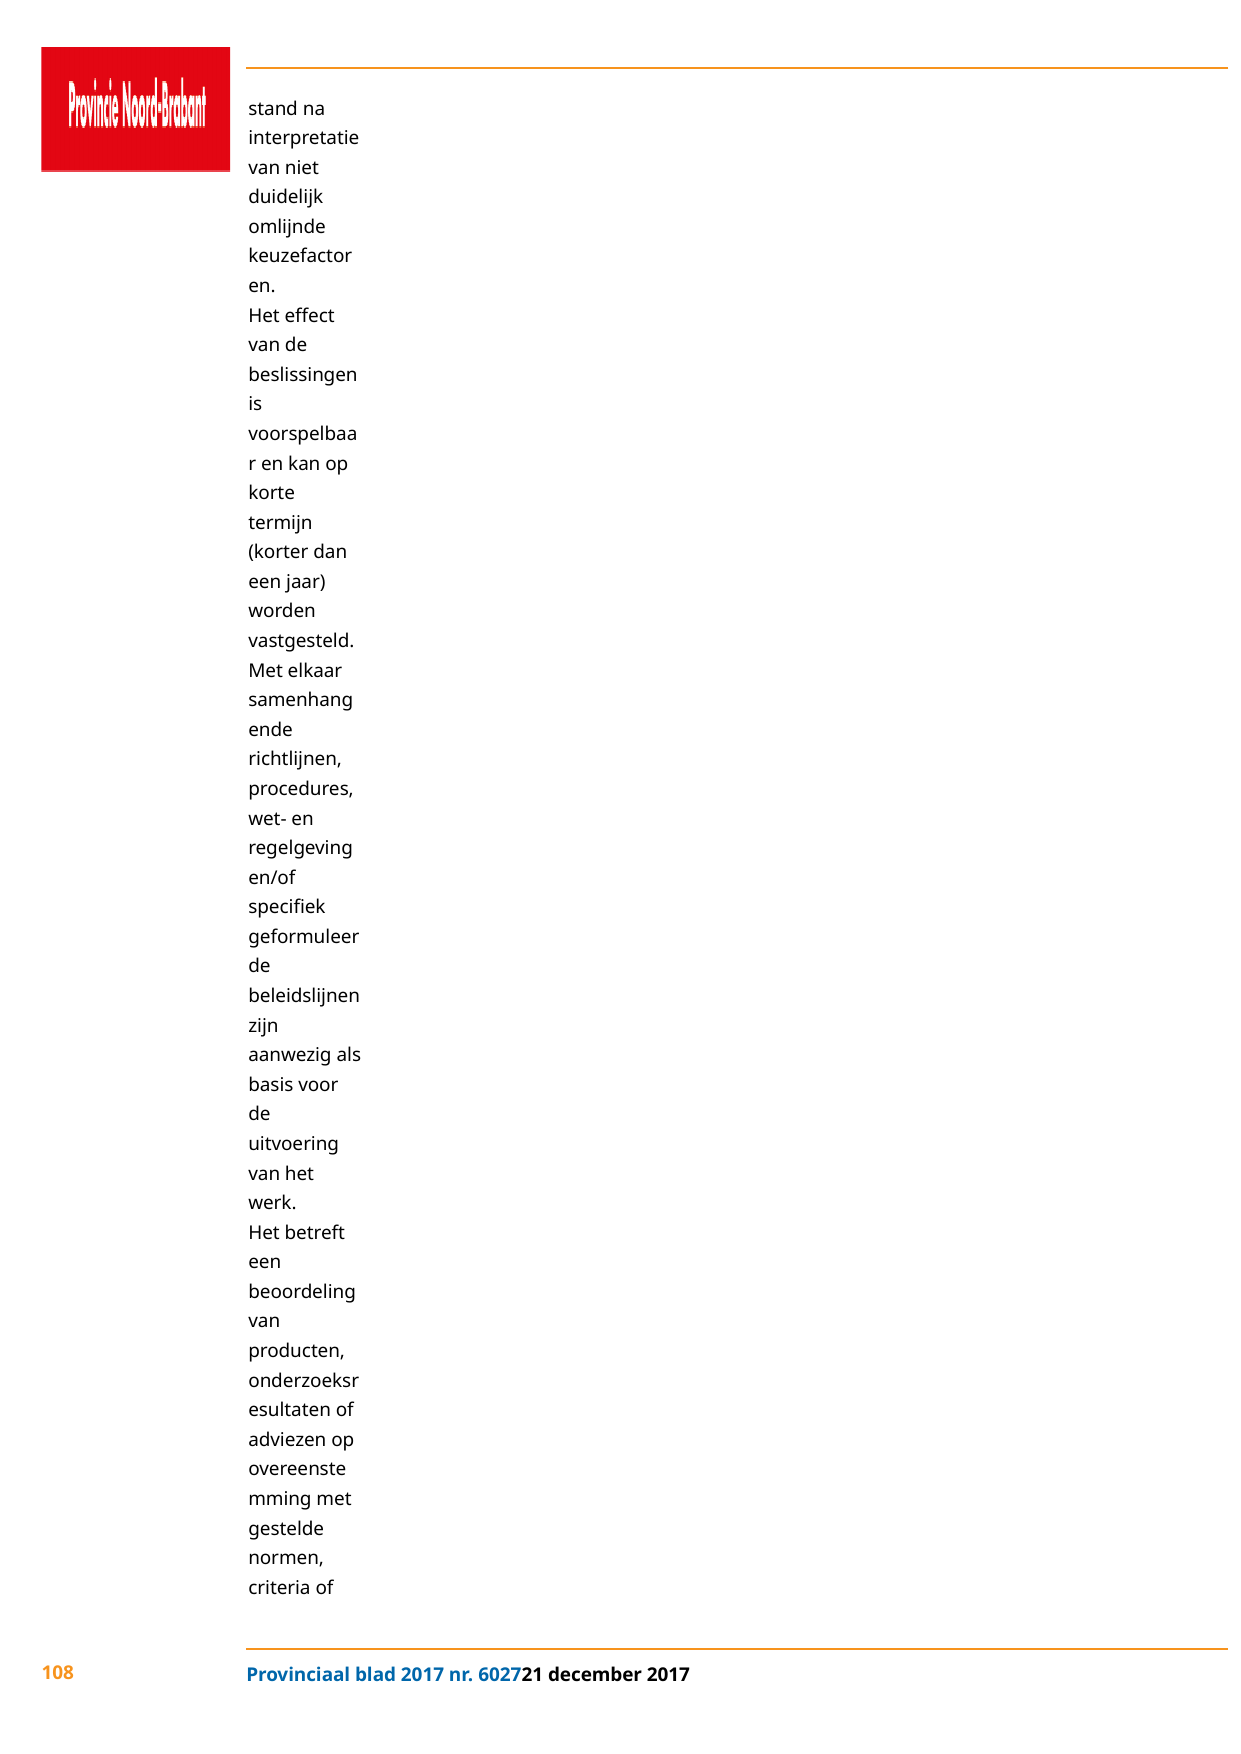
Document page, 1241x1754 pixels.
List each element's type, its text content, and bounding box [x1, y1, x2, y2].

table_cell [926, 95, 1038, 1600]
table_cell stand na interpretatie van niet duidelijk omlijnde keuzefactoren. Het effect van de beslissingen is voorspelbaar en kan op korte termijn (korter dan een jaar) worden vastgesteld. Met elkaar samenhangende richtlijnen, procedures, wet- en regelgeving en/of specifiek geformuleerde beleidslijnen zijn aanwezig als basis voor de uitvoering van het werk. Het betreft een beoordeling van producten, onderzoeksresultaten of adviezen op overeenstemming met gestelde normen, criteria of [248, 95, 361, 1600]
table_cell [1039, 95, 1152, 1600]
picture [41, 47, 231, 172]
table_cell [813, 95, 926, 1600]
table_cell [361, 95, 474, 1600]
table_cell [587, 95, 700, 1600]
table_cell [474, 95, 587, 1600]
table_cell [700, 95, 813, 1600]
